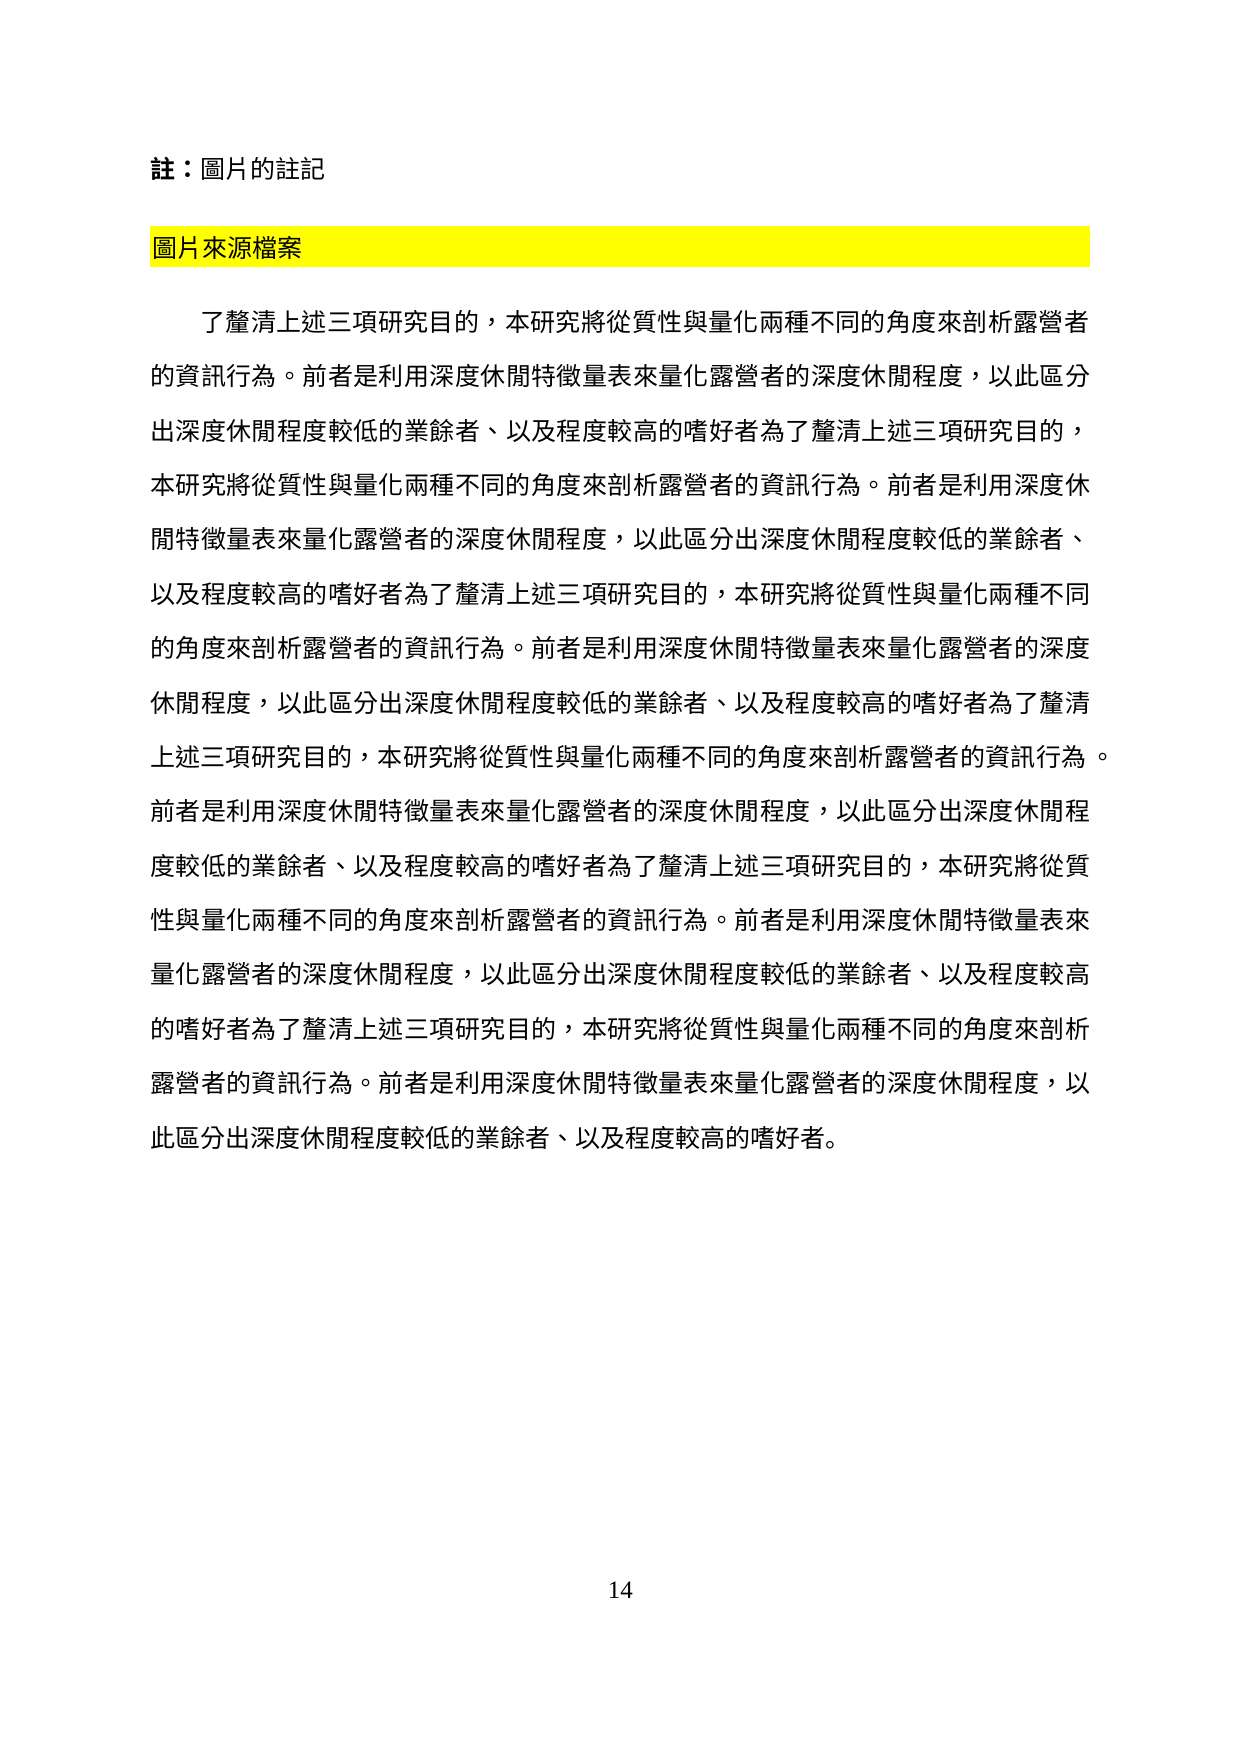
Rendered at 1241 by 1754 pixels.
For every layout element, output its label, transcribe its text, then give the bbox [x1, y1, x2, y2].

text 圖片來源檔案 [150, 226, 1090, 267]
text 了釐清上述三項研究目的，本研究將從質性與量化兩種不同的角度來剖析露營者的資訊行為。前者是利用深度休閒特徵量表來量化露營者的深度休閒程度，以此區分出深度休閒程度較低的業餘者、以及程度較高的嗜好者為了釐清上述三項研究目的，本研究將從質性與量化兩種不同的角度來剖析露營者的資訊行為。前者是利用深度休閒特徵量表來量化露營者的深度休閒程度，以此區分出深度休閒程度較低的業餘者、以及程度較高的嗜好者為了釐清上述三項研究目的，本研究將從質性與量化兩種不同的角度來剖析露營者的資訊行為。前者是利用深度休閒特徵量表來量化露營者的深度休閒程度，以此區分出深度休閒程度較低的業餘者、以及程度較高的嗜好者為了釐清上述三項研究目的，本研究將從質性與量化兩種不同的角度來剖析露營者的資訊行為。前者是利用深度休閒特徵量表來量化露營者的深度休閒程度，以此區分出深度休閒程度較低的業餘者、以及程度較高的嗜好者為了釐清上述三項研究目的，本研究將從質性與量化兩種不同的角度來剖析露營者的資訊行為。前者是利用深度休閒特徵量表來量化露營者的深度休閒程度，以此區分出深度休閒程度較低的業餘者、以及程度較高的嗜好者為了釐清上述三項研究目的，本研究將從質性與量化兩種不同的角度來剖析露營者的資訊行為。前者是利用深度休閒特徵量表來量化露營者的深度休閒程度，以此區分出深度休閒程度較低的業餘者、以及程度較高的嗜好者。 [150, 302, 1090, 1154]
text 註：圖片的註記 [150, 150, 1090, 186]
